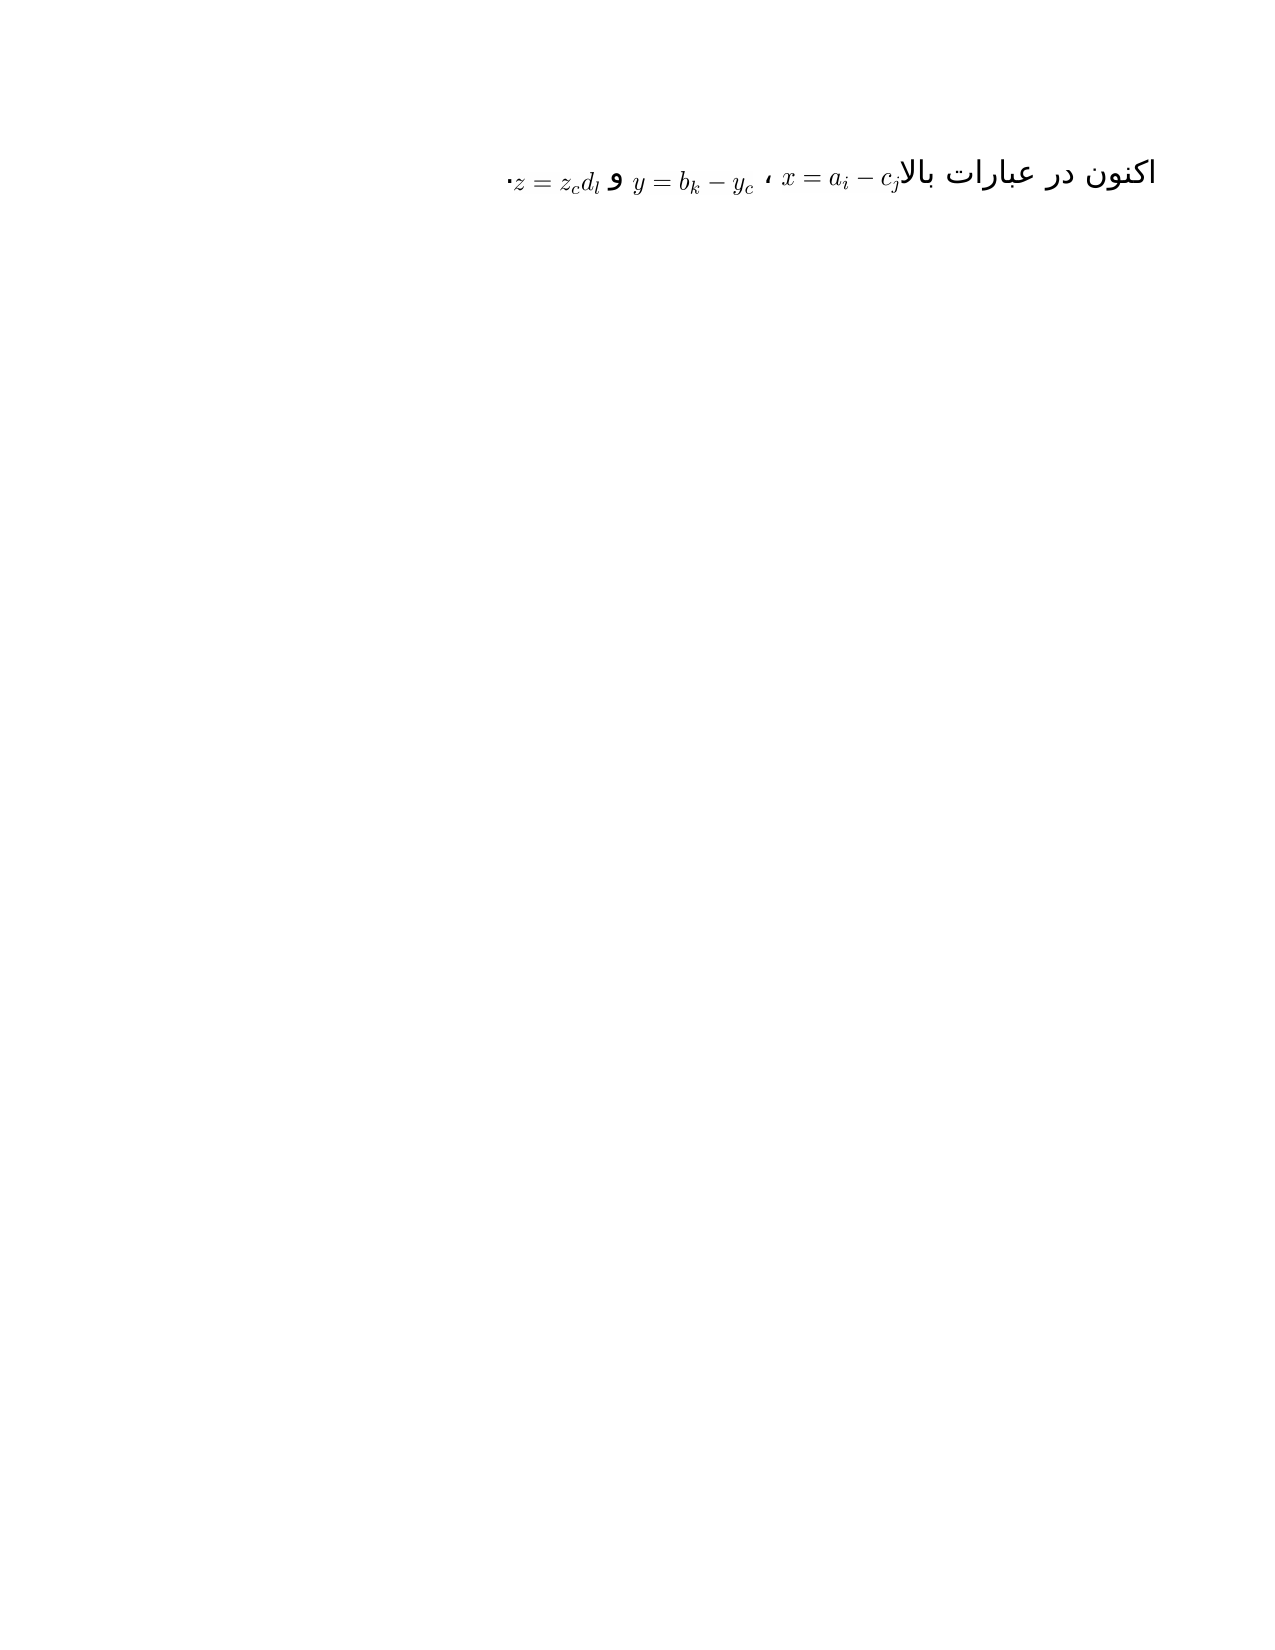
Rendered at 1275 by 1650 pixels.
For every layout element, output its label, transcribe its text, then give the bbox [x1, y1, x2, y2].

picture [633, 171, 753, 195]
picture [514, 172, 599, 194]
text اکنون در عبارات بالا ، و . [118, 154, 1157, 194]
picture [782, 173, 899, 193]
